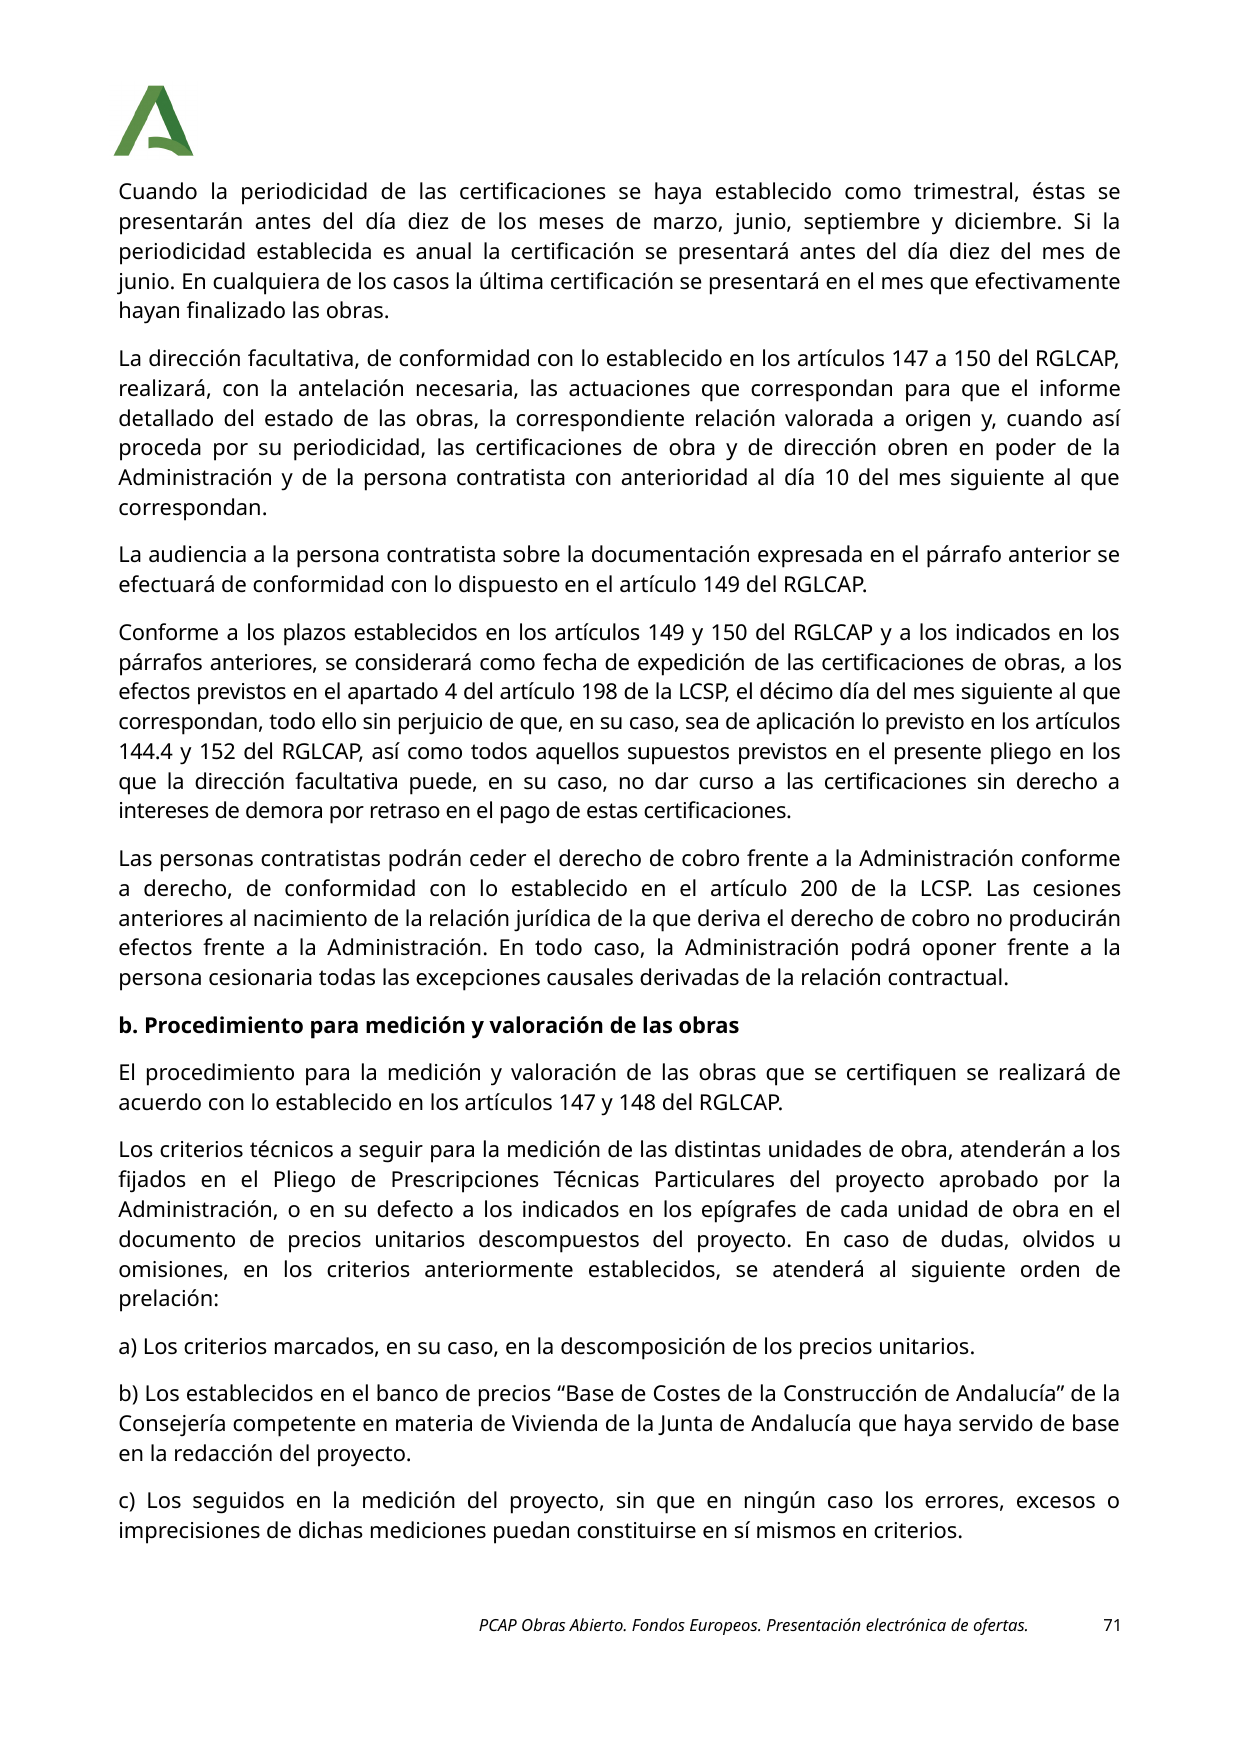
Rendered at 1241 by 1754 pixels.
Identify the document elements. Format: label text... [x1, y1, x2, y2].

text b. Procedimiento para medición y valoración de las obras [118, 1010, 1122, 1039]
text Las personas contratistas podrán ceder el derecho de cobro frente a la Administración conforme a derecho, de conformidad con lo establecido en el artículo 200 de la LCSP. Las cesiones anteriores al nacimiento de la relación jurídica de la que deriva el derecho de cobro no producirán efectos frente a la Administración. En todo caso, la Administración podrá oponer frente a la persona cesionaria todas las excepciones causales derivadas de la relación contractual. [118, 843, 1122, 992]
text Conforme a los plazos establecidos en los artículos 149 y 150 del RGLCAP y a los indicados en los párrafos anteriores, se considerará como fecha de expedición de las certificaciones de obras, a los efectos previstos en el apartado 4 del artículo 198 de la LCSP, el décimo día del mes siguiente al que correspondan, todo ello sin perjuicio de que, en su caso, sea de aplicación lo previsto en los artículos 144.4 y 152 del RGLCAP, así como todos aquellos supuestos previstos en el presente pliego en los que la dirección facultativa puede, en su caso, no dar curso a las certificaciones sin derecho a intereses de demora por retraso en el pago de estas certificaciones. [118, 617, 1122, 825]
picture [109, 81, 198, 160]
text El procedimiento para la medición y valoración de las obras que se certifiquen se realizará de acuerdo con lo establecido en los artículos 147 y 148 del RGLCAP. [118, 1057, 1122, 1117]
text c) Los seguidos en la medición del proyecto, sin que en ningún caso los errores, excesos o imprecisiones de dichas mediciones puedan constituirse en sí mismos en criterios. [118, 1486, 1122, 1545]
text Cuando la periodicidad de las certificaciones se haya establecido como trimestral, éstas se presentarán antes del día diez de los meses de marzo, junio, septiembre y diciembre. Si la periodicidad establecida es anual la certificación se presentará antes del día diez del mes de junio. En cualquiera de los casos la última certificación se presentará en el mes que efectivamente hayan finalizado las obras. [118, 176, 1122, 325]
text La dirección facultativa, de conformidad con lo establecido en los artículos 147 a 150 del RGLCAP, realizará, con la antelación necesaria, las actuaciones que correspondan para que el informe detallado del estado de las obras, la correspondiente relación valorada a origen y, cuando así proceda por su periodicidad, las certificaciones de obra y de dirección obren en poder de la Administración y de la persona contratista con anterioridad al día 10 del mes siguiente al que correspondan. [118, 343, 1122, 522]
text a) Los criterios marcados, en su caso, en la descomposición de los precios unitarios. [118, 1331, 1122, 1361]
text Los criterios técnicos a seguir para la medición de las distintas unidades de obra, atenderán a los fijados en el Pliego de Prescripciones Técnicas Particulares del proyecto aprobado por la Administración, o en su defecto a los indicados en los epígrafes de cada unidad de obra en el documento de precios unitarios descompuestos del proyecto. En caso de dudas, olvidos u omisiones, en los criterios anteriormente establecidos, se atenderá al siguiente orden de prelación: [118, 1134, 1122, 1313]
text b) Los establecidos en el banco de precios “Base de Costes de la Construcción de Andalucía” de la Consejería competente en materia de Vivienda de la Junta de Andalucía que haya servido de base en la redacción del proyecto. [118, 1378, 1122, 1468]
text La audiencia a la persona contratista sobre la documentación expresada en el párrafo anterior se efectuará de conformidad con lo dispuesto en el artículo 149 del RGLCAP. [118, 539, 1122, 599]
